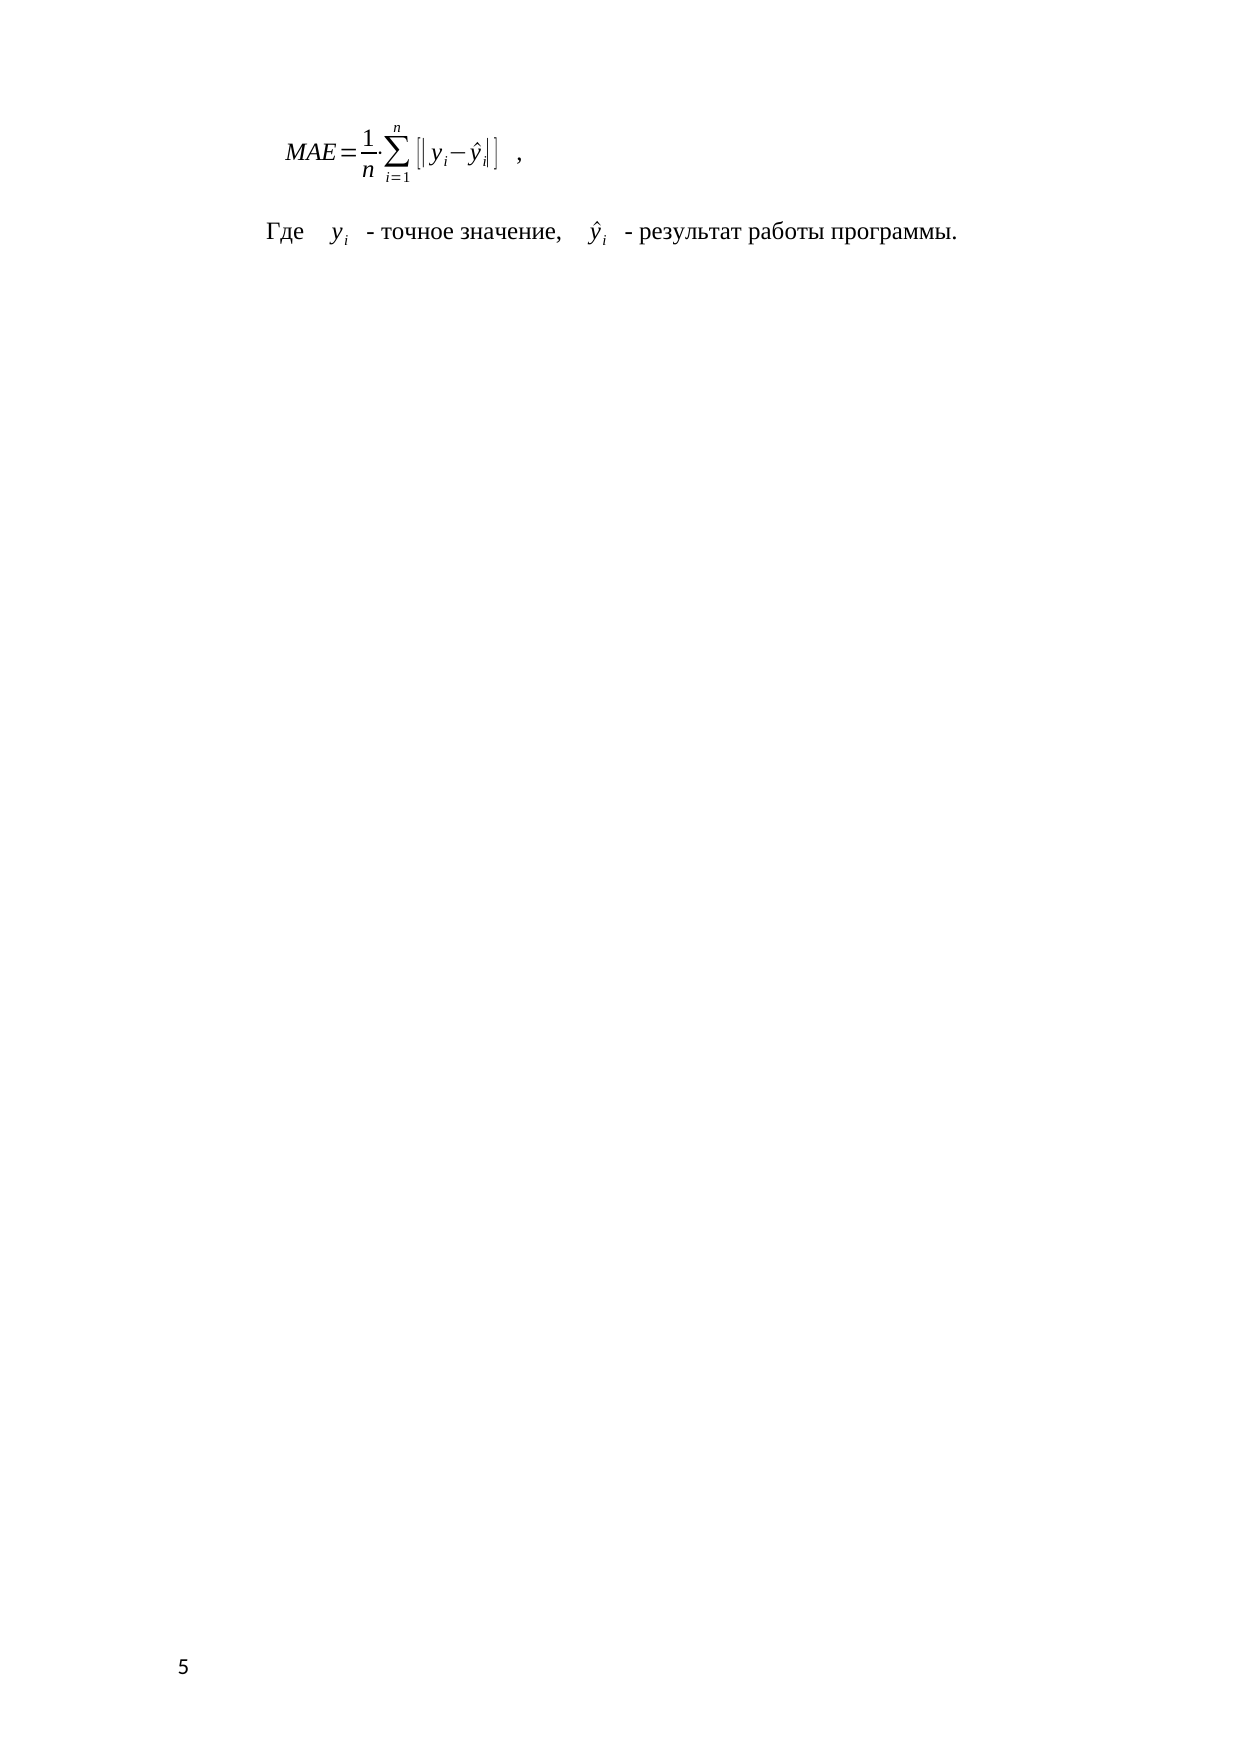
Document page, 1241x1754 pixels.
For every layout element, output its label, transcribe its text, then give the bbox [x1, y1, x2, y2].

text Где - точное значение, - результат работы программы. [177, 216, 1152, 249]
text , [177, 118, 1152, 185]
